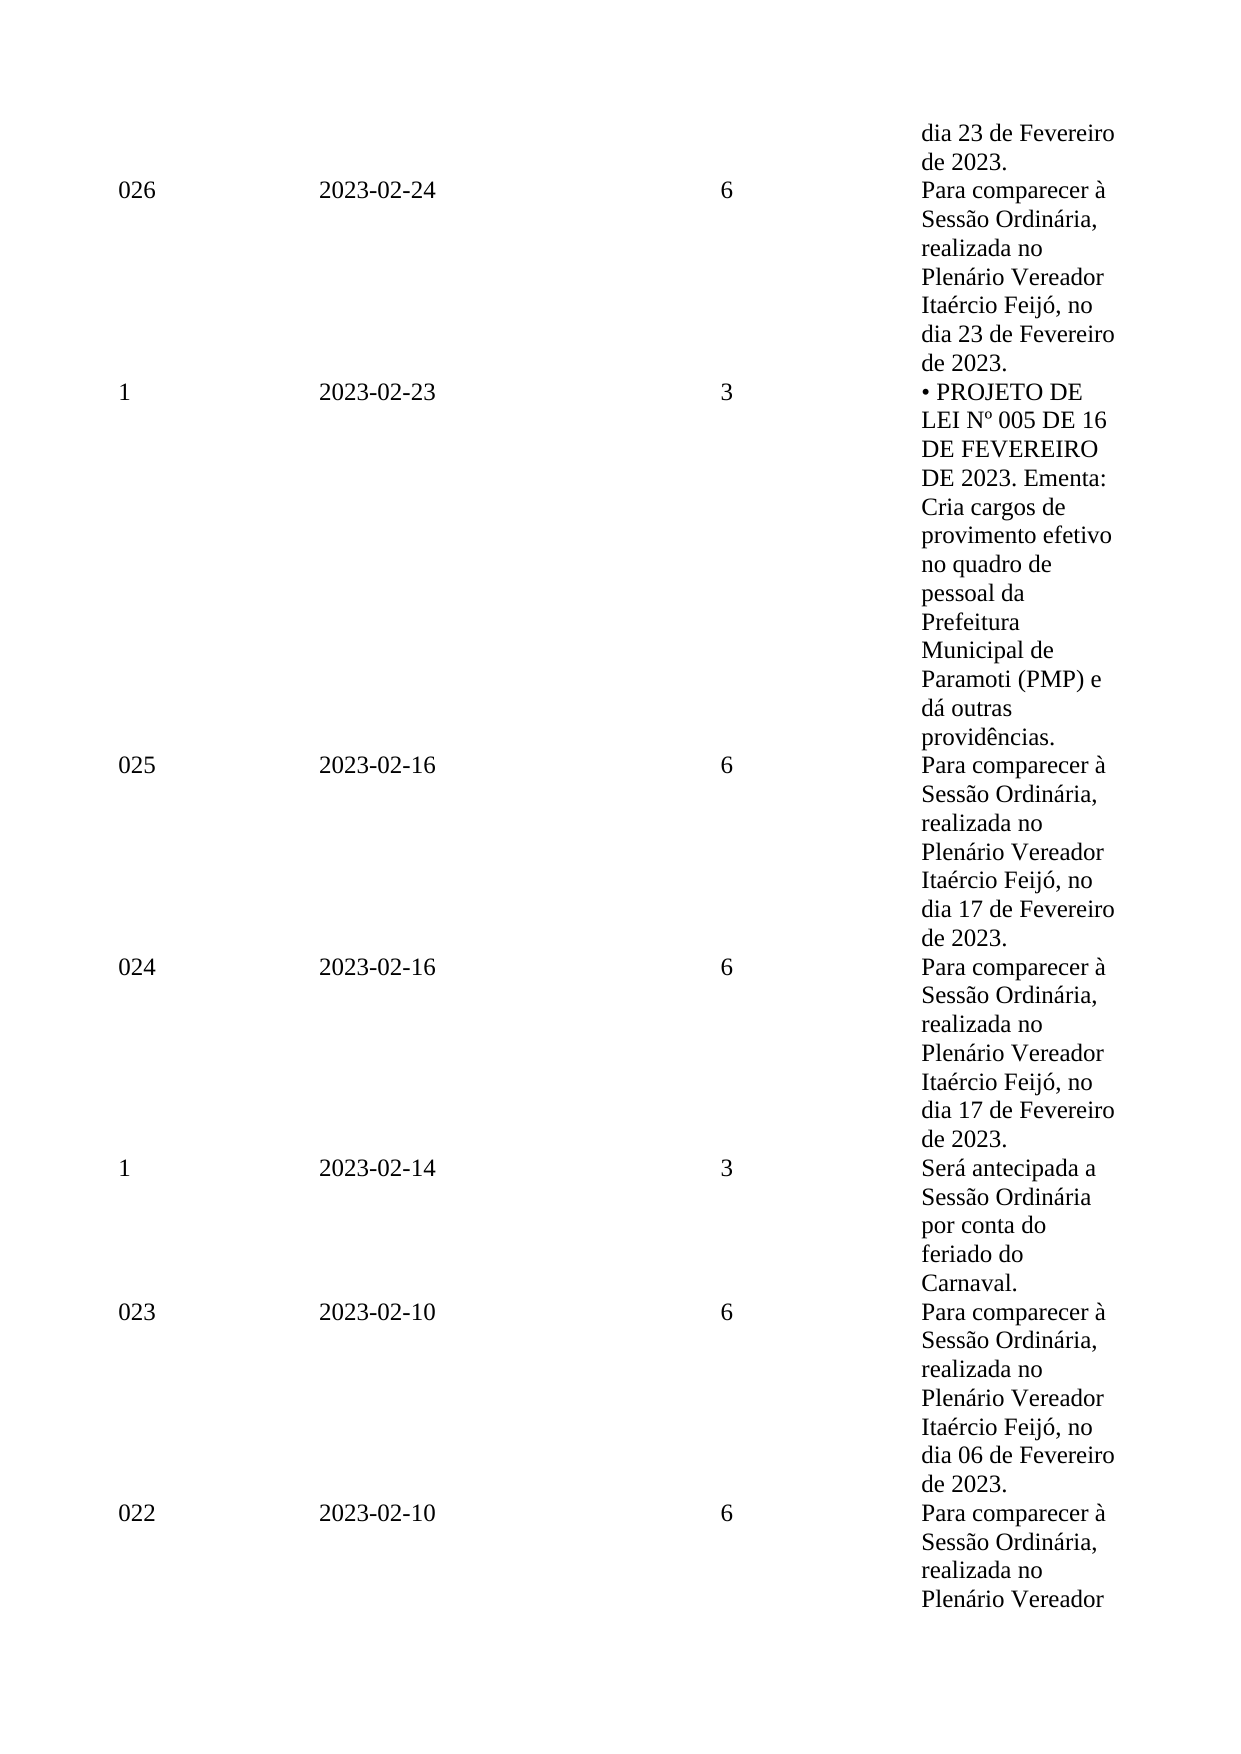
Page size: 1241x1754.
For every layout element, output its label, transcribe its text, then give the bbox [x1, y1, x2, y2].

table_cell 6 [720, 176, 921, 377]
table_cell [520, 176, 720, 377]
table_cell Para comparecer à Sessão Ordinária, realizada no Plenário Vereador [921, 1498, 1122, 1613]
table_cell [319, 118, 519, 176]
table_cell 3 [720, 377, 921, 751]
table_cell Para comparecer à Sessão Ordinária, realizada no Plenário Vereador Itaércio Feijó, no dia 23 de Fevereiro de 2023. [921, 176, 1122, 377]
table_cell 6 [720, 1498, 921, 1613]
table_cell [720, 118, 921, 176]
table_cell dia 23 de Fevereiro de 2023. [921, 118, 1122, 176]
table_cell [520, 377, 720, 751]
table_cell [520, 1498, 720, 1613]
table_cell 2023-02-24 [319, 176, 519, 377]
table_cell 2023-02-10 [319, 1498, 519, 1613]
table_cell 026 [118, 176, 319, 377]
table_cell [520, 952, 720, 1153]
table_cell [520, 1297, 720, 1498]
table_cell 2023-02-16 [319, 751, 519, 952]
table_cell 1 [118, 1153, 319, 1297]
table_cell • PROJETO DE LEI Nº 005 DE 16 DE FEVEREIRO DE 2023. Ementa: Cria cargos de provimento efetivo no quadro de pessoal da Prefeitura Municipal de Paramoti (PMP) e dá outras providências. [921, 377, 1122, 751]
table_cell [520, 751, 720, 952]
table_cell 6 [720, 952, 921, 1153]
table_cell 2023-02-23 [319, 377, 519, 751]
table_cell 2023-02-10 [319, 1297, 519, 1498]
table_cell 024 [118, 952, 319, 1153]
table_cell 6 [720, 751, 921, 952]
table_cell 6 [720, 1297, 921, 1498]
table_cell [520, 118, 720, 176]
table_cell 2023-02-14 [319, 1153, 519, 1297]
table_cell [118, 118, 319, 176]
table_cell 022 [118, 1498, 319, 1613]
table_cell [520, 1153, 720, 1297]
table_cell 3 [720, 1153, 921, 1297]
table_cell 1 [118, 377, 319, 751]
table_cell Para comparecer à Sessão Ordinária, realizada no Plenário Vereador Itaércio Feijó, no dia 17 de Fevereiro de 2023. [921, 751, 1122, 952]
table_cell 023 [118, 1297, 319, 1498]
table_cell 2023-02-16 [319, 952, 519, 1153]
table_cell Será antecipada a Sessão Ordinária por conta do feriado do Carnaval. [921, 1153, 1122, 1297]
table_cell 025 [118, 751, 319, 952]
table_cell Para comparecer à Sessão Ordinária, realizada no Plenário Vereador Itaércio Feijó, no dia 06 de Fevereiro de 2023. [921, 1297, 1122, 1498]
table_cell Para comparecer à Sessão Ordinária, realizada no Plenário Vereador Itaércio Feijó, no dia 17 de Fevereiro de 2023. [921, 952, 1122, 1153]
